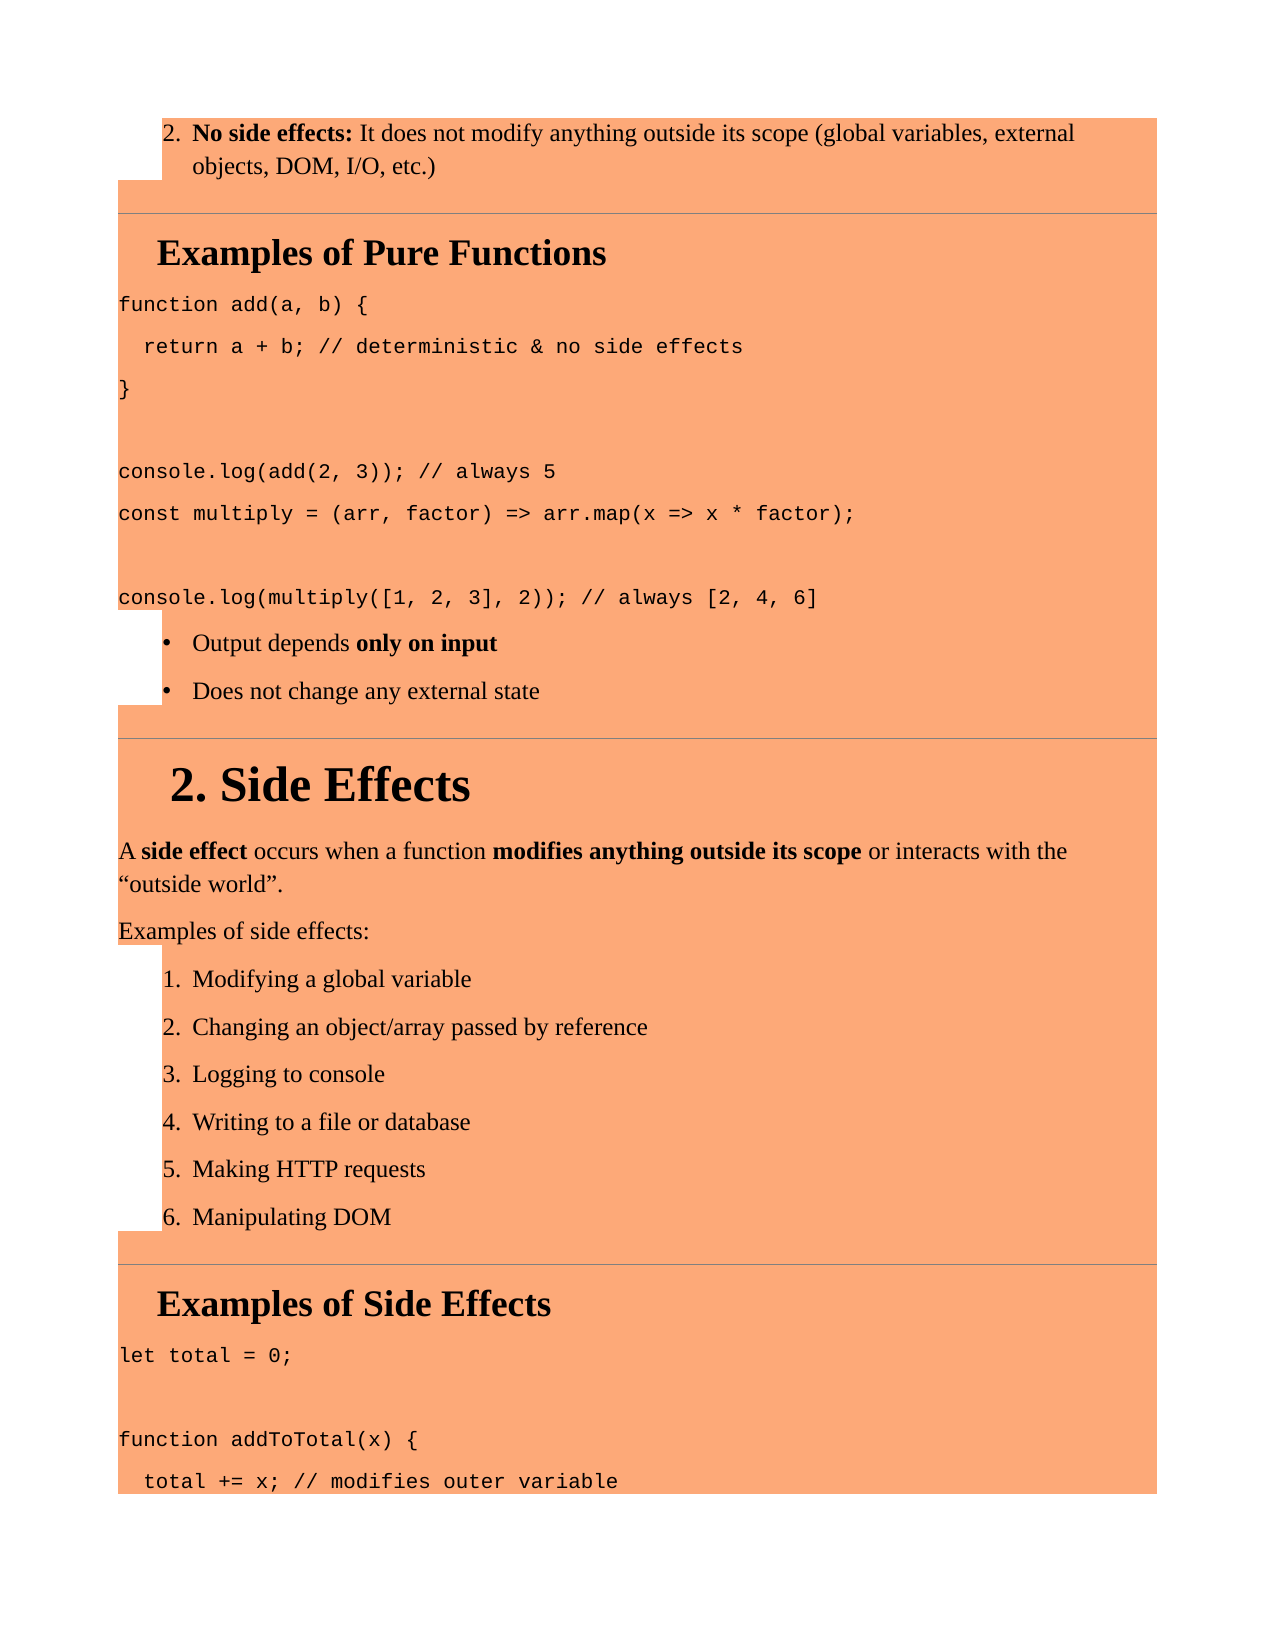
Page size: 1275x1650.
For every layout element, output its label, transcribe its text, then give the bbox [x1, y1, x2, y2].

text function add(a, b) { [118, 294, 1157, 318]
list Modifying a global variable [162, 964, 1157, 993]
list Writing to a file or database [162, 1107, 1157, 1136]
list Making HTTP requests [162, 1154, 1157, 1183]
subtitle ✅ 2. Side Effects [118, 755, 1157, 813]
list Manipulating DOM [162, 1202, 1157, 1231]
subtitle 🔹 Examples of Side Effects [118, 1281, 1157, 1324]
text let total = 0; [118, 1345, 1157, 1369]
text } [118, 378, 1157, 402]
text function addToTotal(x) { [118, 1429, 1157, 1452]
list Does not change any external state [162, 676, 1157, 705]
subtitle 🔹 Examples of Pure Functions [118, 230, 1157, 273]
text console.log(multiply([1, 2, 3], 2)); // always [2, 4, 6] [118, 587, 1157, 610]
list No side effects: It does not modify anything outside its scope (global variables, external objects, DOM, I/O, etc.) [162, 118, 1157, 180]
text Examples of side effects: [118, 916, 1157, 945]
text console.log(add(2, 3)); // always 5 [118, 461, 1157, 485]
text A side effect occurs when a function modifies anything outside its scope or interacts with the “outside world”. [118, 836, 1157, 898]
list Logging to console [162, 1059, 1157, 1088]
text const multiply = (arr, factor) => arr.map(x => x * factor); [118, 503, 1157, 527]
text return a + b; // deterministic & no side effects [118, 336, 1157, 360]
list Changing an object/array passed by reference [162, 1012, 1157, 1040]
text total += x; // modifies outer variable [118, 1471, 1157, 1494]
list Output depends only on input [162, 628, 1157, 657]
